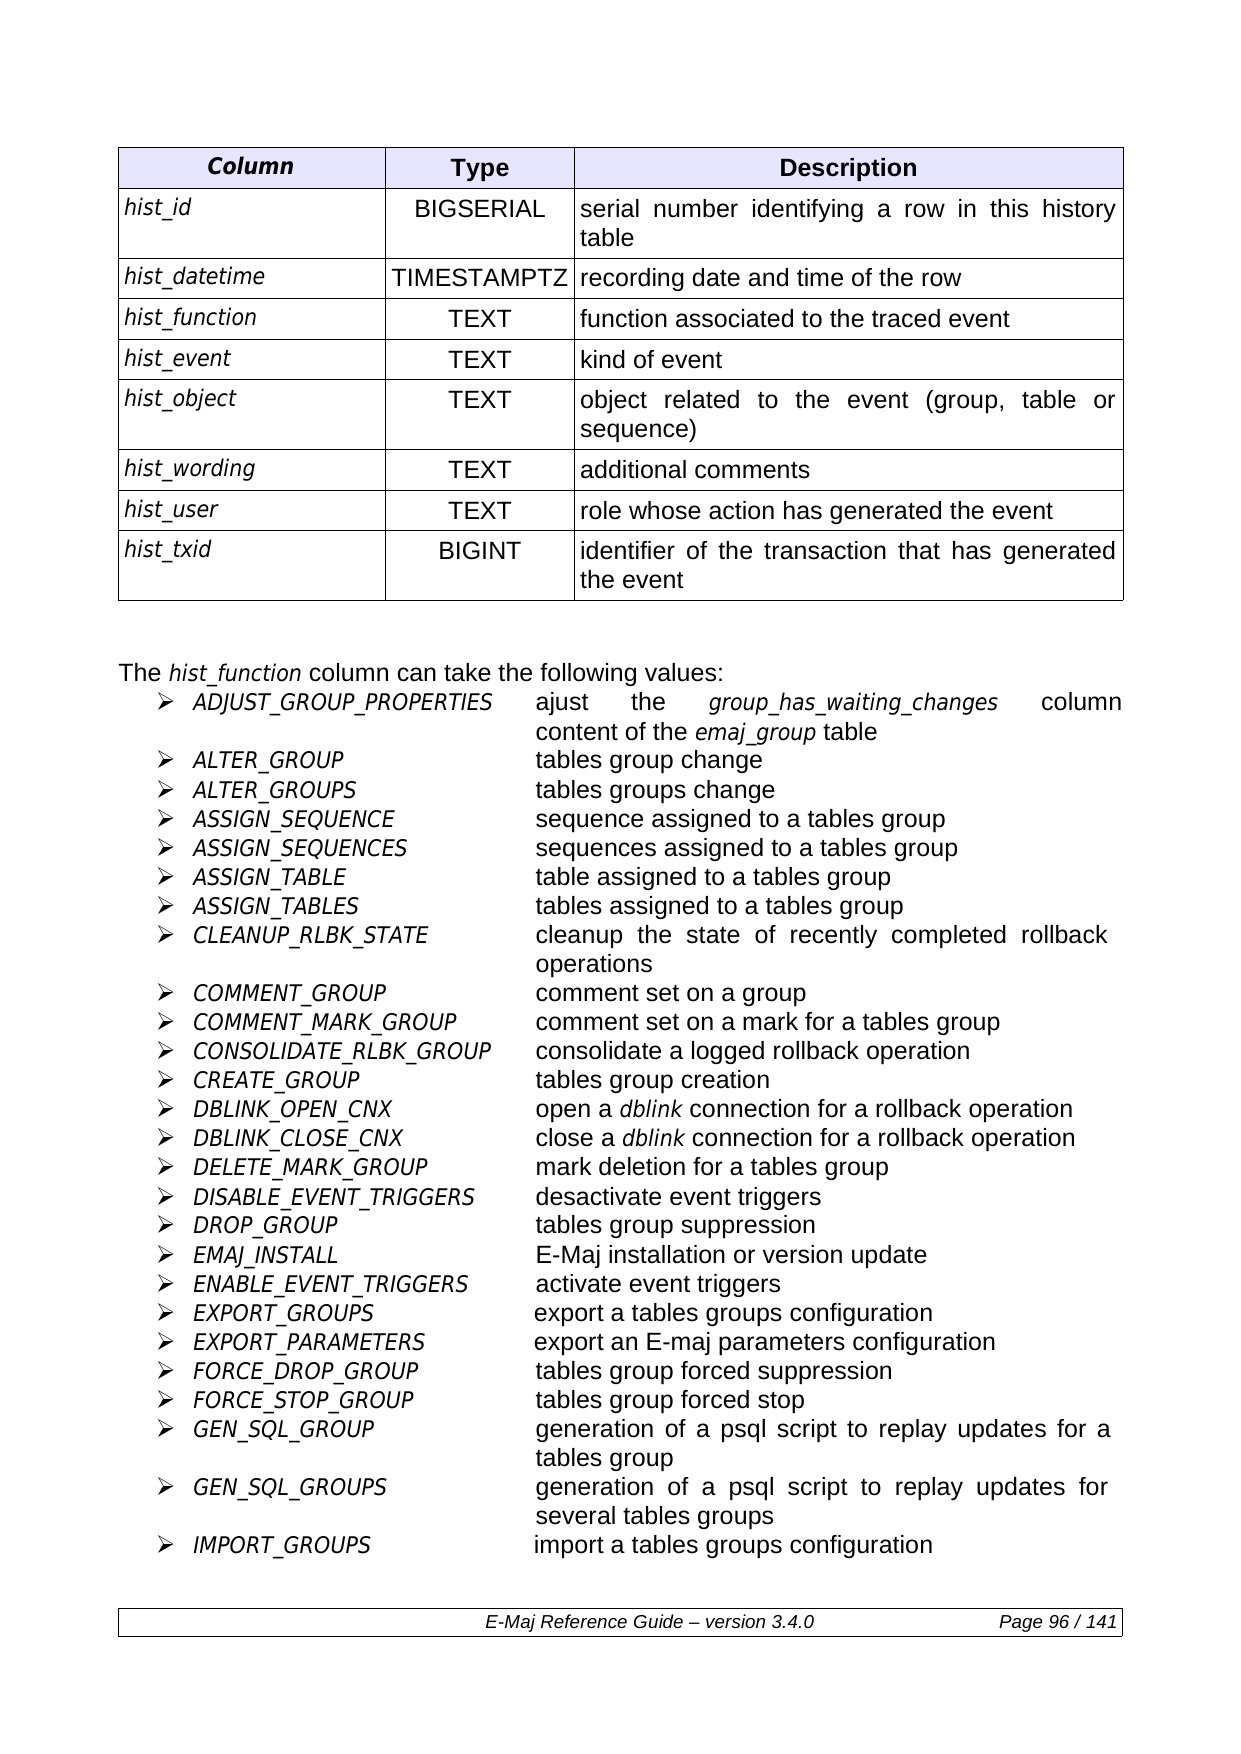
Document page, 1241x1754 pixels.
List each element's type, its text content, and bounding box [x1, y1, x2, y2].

list ASSIGN_SEQUENCES sequences assigned to a tables group [156, 833, 1122, 862]
table_header Column [119, 148, 385, 188]
list EXPORT_PARAMETERS export an E-maj parameters configuration [156, 1327, 1122, 1356]
table_cell TEXT [386, 340, 574, 379]
list EXPORT_GROUPS export a tables groups configuration [156, 1298, 1122, 1327]
table_cell hist_datetime [119, 259, 385, 298]
table_cell hist_object [119, 380, 385, 449]
table_cell kind of event [575, 340, 1123, 379]
table_cell role whose action has generated the event [575, 491, 1123, 530]
list CONSOLIDATE_RLBK_GROUP consolidate a logged rollback operation [156, 1036, 1122, 1065]
table_cell hist_wording [119, 450, 385, 490]
table_cell TEXT [386, 380, 574, 449]
table_cell TEXT [386, 491, 574, 530]
list ASSIGN_TABLE table assigned to a tables group [156, 862, 1122, 891]
list ADJUST_GROUP_PROPERTIES ajust the group_has_waiting_changes column content of the emaj_group table [156, 687, 1122, 745]
table_cell hist_id [119, 189, 385, 257]
table_cell hist_txid [119, 531, 385, 600]
table_cell recording date and time of the row [575, 259, 1123, 298]
table_cell BIGINT [386, 531, 574, 600]
list GEN_SQL_GROUPS generation of a psql script to replay updates for several tables groups [156, 1472, 1122, 1530]
list DBLINK_OPEN_CNX open a dblink connection for a rollback operation [156, 1094, 1122, 1123]
table_cell BIGSERIAL [386, 189, 574, 257]
table_cell TIMESTAMPTZ [386, 259, 574, 298]
list ASSIGN_SEQUENCE sequence assigned to a tables group [156, 803, 1122, 833]
list GEN_SQL_GROUP generation of a psql script to replay updates for a tables group [156, 1414, 1122, 1472]
table_cell function associated to the traced event [575, 299, 1123, 339]
list COMMENT_GROUP comment set on a group [156, 978, 1122, 1007]
list ENABLE_EVENT_TRIGGERS activate event triggers [156, 1268, 1122, 1298]
list IMPORT_GROUPS import a tables groups configuration [156, 1530, 1122, 1559]
table_cell hist_event [119, 340, 385, 379]
list COMMENT_MARK_GROUP comment set on a mark for a tables group [156, 1007, 1122, 1036]
table_header Type [386, 148, 574, 188]
table_header Description [575, 148, 1123, 188]
list CREATE_GROUP tables group creation [156, 1065, 1122, 1094]
table_cell hist_user [119, 491, 385, 530]
text The hist_function column can take the following values: [118, 658, 1122, 687]
table_cell additional comments [575, 450, 1123, 490]
list FORCE_DROP_GROUP tables group forced suppression [156, 1356, 1122, 1385]
table_cell object related to the event (group, table or sequence) [575, 380, 1123, 449]
list DROP_GROUP tables group suppression [156, 1210, 1122, 1239]
table_cell identifier of the transaction that has generated the event [575, 531, 1123, 600]
list CLEANUP_RLBK_STATE cleanup the state of recently completed rollback operations [156, 920, 1122, 978]
list DELETE_MARK_GROUP mark deletion for a tables group [156, 1152, 1122, 1181]
list ASSIGN_TABLES tables assigned to a tables group [156, 891, 1122, 920]
table_cell hist_function [119, 299, 385, 339]
list DISABLE_EVENT_TRIGGERS desactivate event triggers [156, 1181, 1122, 1210]
table_cell TEXT [386, 299, 574, 339]
table_cell serial number identifying a row in this history table [575, 189, 1123, 257]
list ALTER_GROUPS tables groups change [156, 774, 1122, 803]
list DBLINK_CLOSE_CNX close a dblink connection for a rollback operation [156, 1123, 1122, 1152]
table_cell TEXT [386, 450, 574, 490]
list EMAJ_INSTALL E-Maj installation or version update [156, 1239, 1122, 1268]
list ALTER_GROUP tables group change [156, 745, 1122, 774]
list FORCE_STOP_GROUP tables group forced stop [156, 1385, 1122, 1414]
